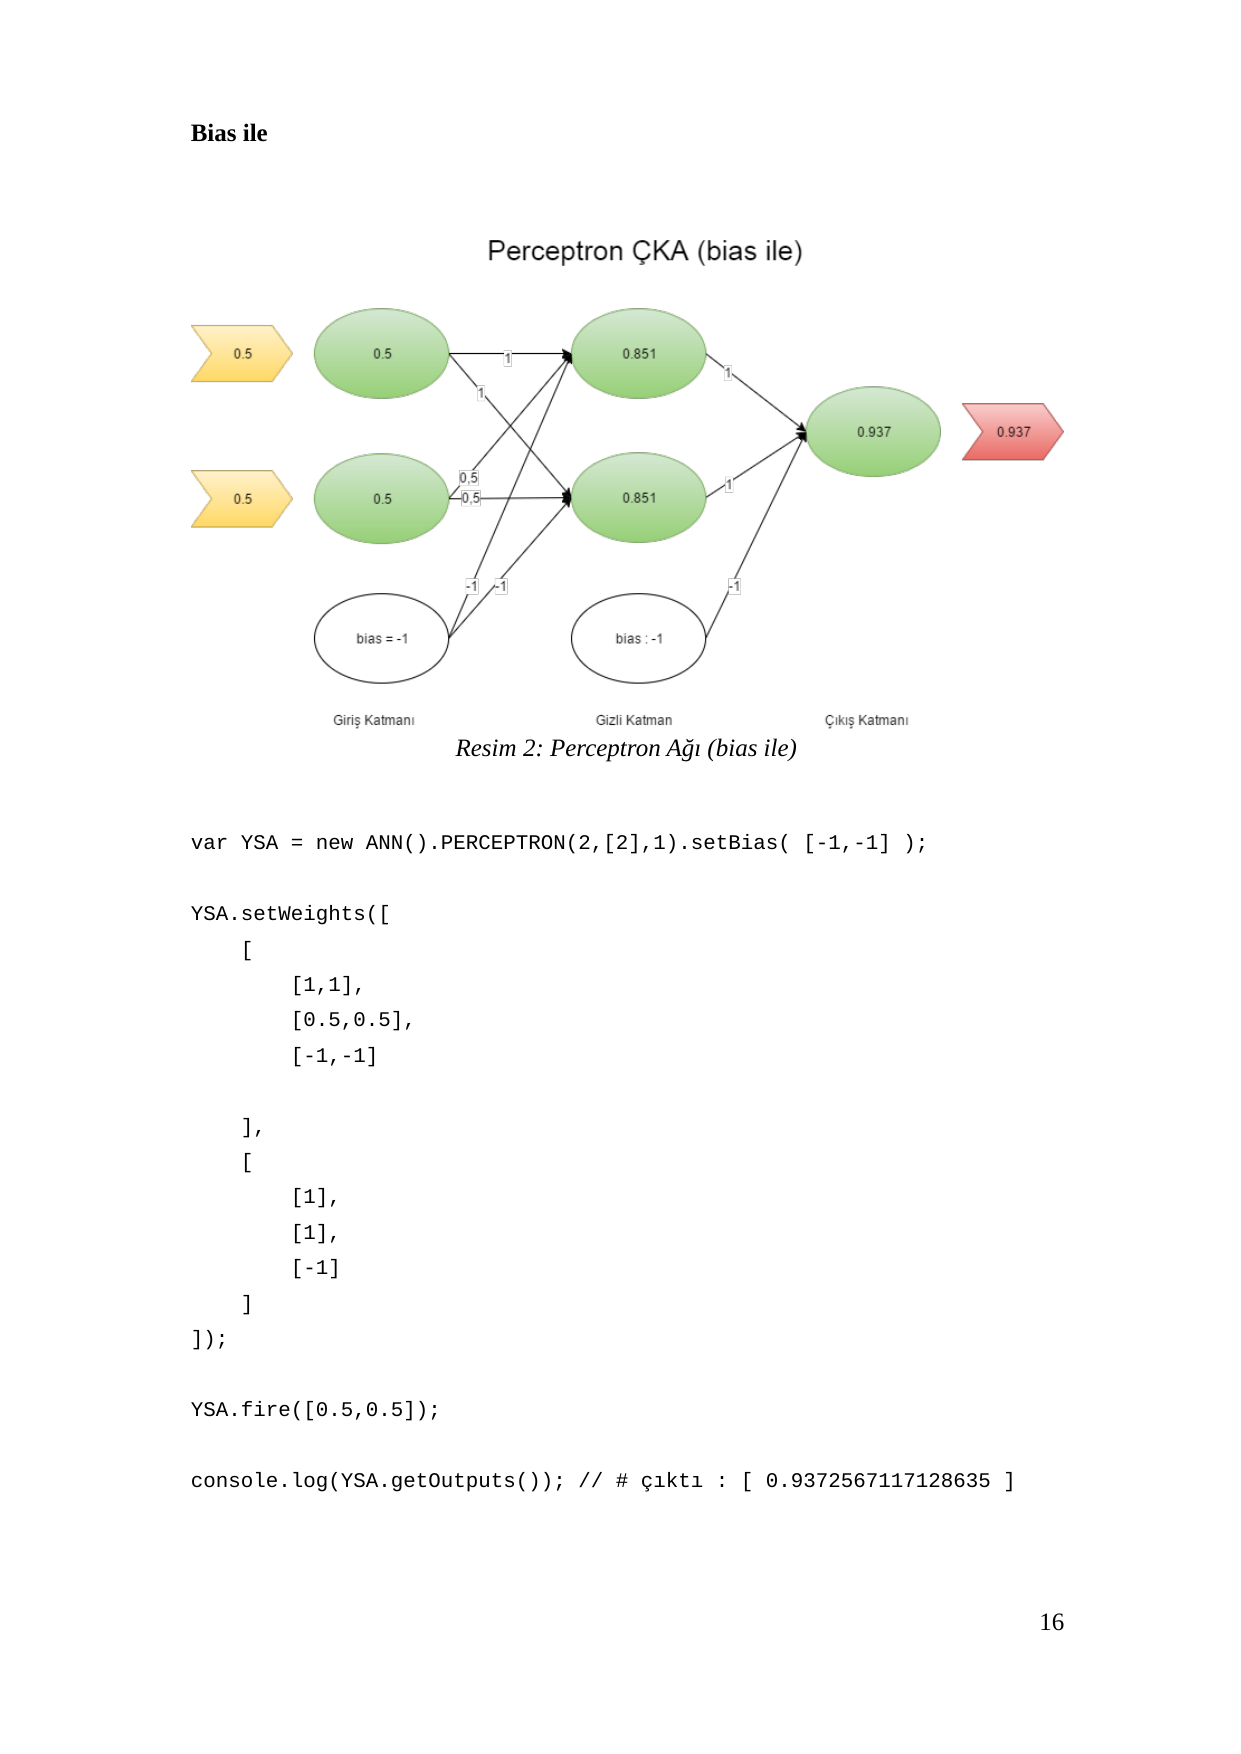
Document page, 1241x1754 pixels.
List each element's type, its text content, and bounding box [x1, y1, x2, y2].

text ]); [191, 1328, 1064, 1352]
text Resim 2: Perceptron Ağı (bias ile) [191, 229, 1064, 762]
text ] [191, 1293, 1064, 1316]
text [1,1], [191, 974, 1064, 998]
text [ [191, 1151, 1064, 1175]
text ], [191, 1116, 1064, 1139]
text YSA.setWeights([ [191, 903, 1064, 927]
text console.log(YSA.getOutputs()); // # çıktı : [ 0.9372567117128635 ] [191, 1470, 1064, 1493]
text [1], [191, 1222, 1064, 1246]
text Bias ile [191, 118, 1064, 147]
text var YSA = new ANN().PERCEPTRON(2,[2],1).setBias( [-1,-1] ); [191, 832, 1064, 856]
text [0.5,0.5], [191, 1009, 1064, 1033]
text [-1,-1] [191, 1045, 1064, 1068]
text [1], [191, 1186, 1064, 1210]
text [ [191, 938, 1064, 962]
text [-1] [191, 1257, 1064, 1281]
text YSA.fire([0.5,0.5]); [191, 1399, 1064, 1423]
